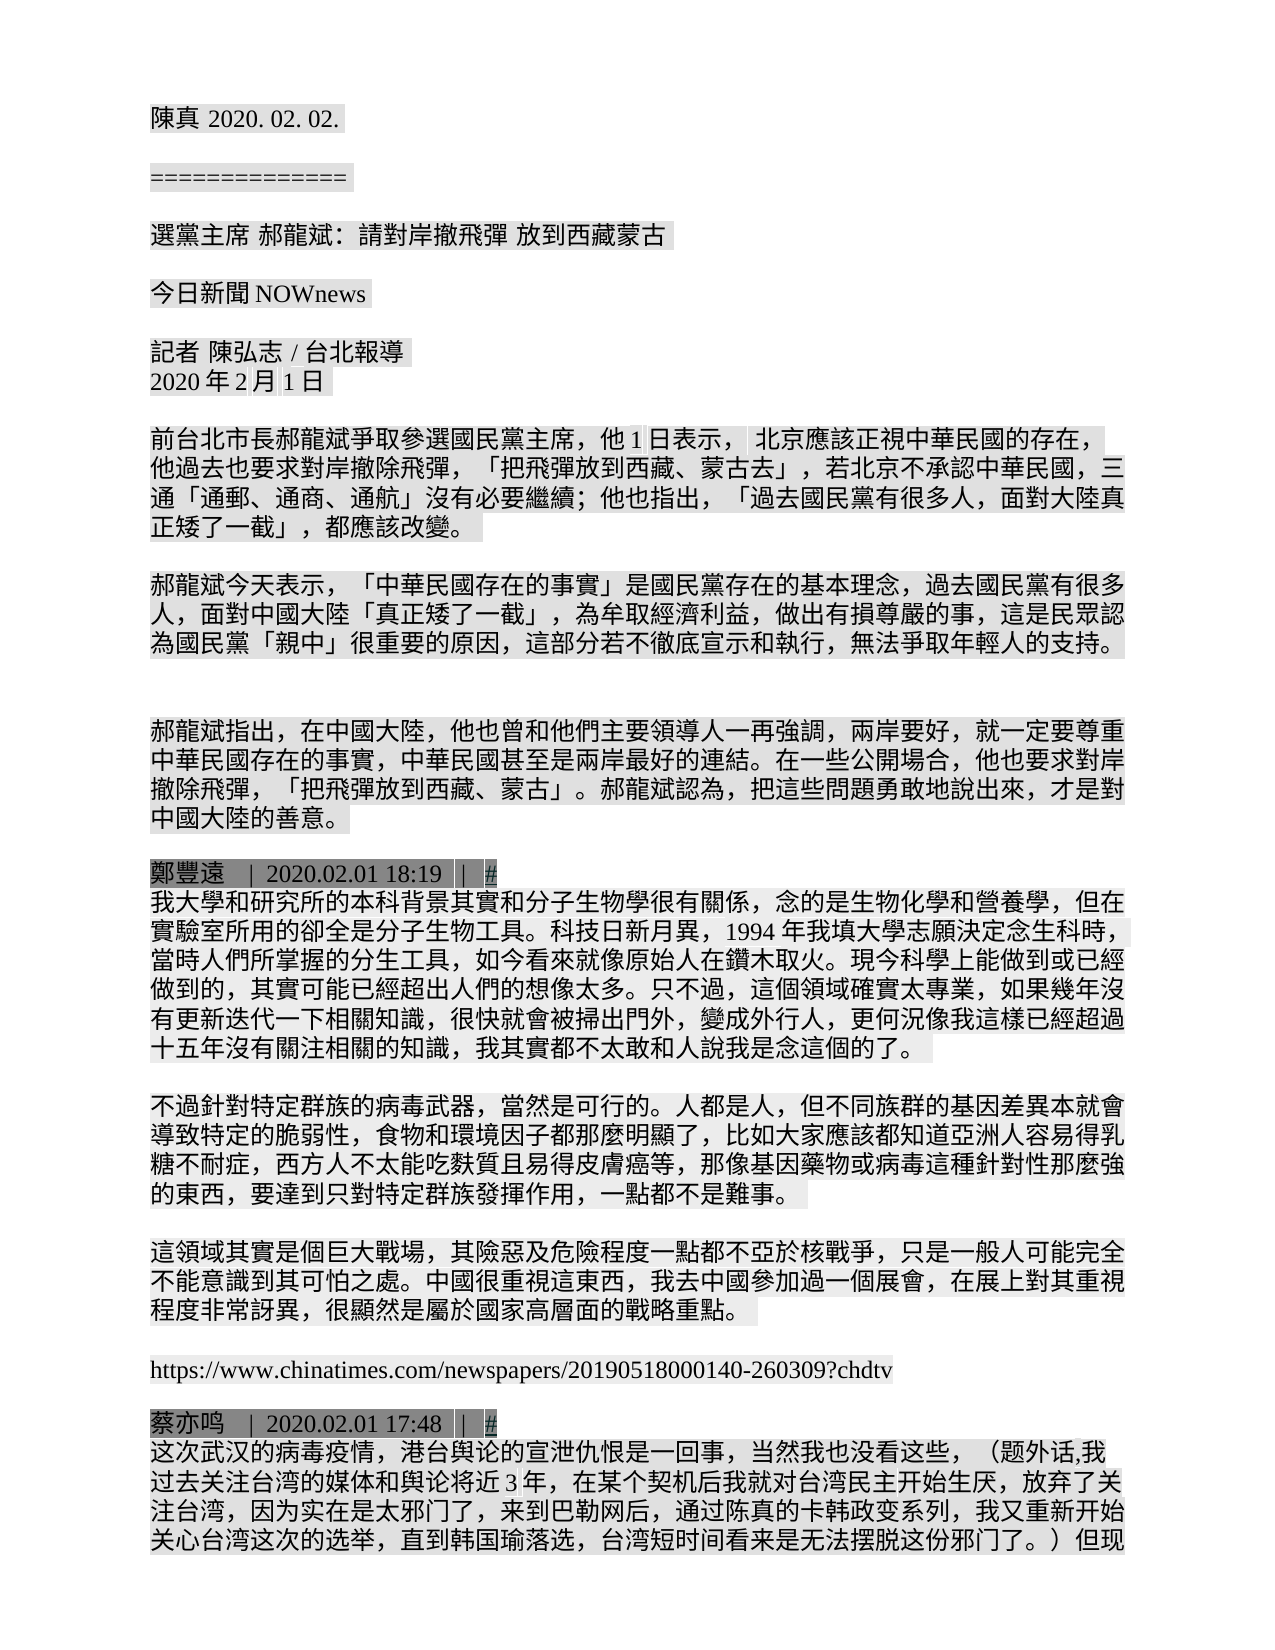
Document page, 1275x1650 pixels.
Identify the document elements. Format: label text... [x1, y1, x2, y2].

text 蔡亦鸣 | 2020.02.01 17:48 | # [150, 1409, 1125, 1438]
text 陳真 2020. 02. 02. ============== 選黨主席 郝龍斌：請對岸撤飛彈 放到西藏蒙古 今日新聞NOWnews 記者 陳弘志 / 台北報導 2020年2月1日 前台北市長郝龍斌爭取參選國民黨主席，他1日表示， 北京應該正視中華民國的存在，他過去也要求對岸撤除飛彈，「把飛彈放到西藏、蒙古去」，若北京不承認中華民國，三通「通郵、通商、通航」沒有必要繼續；他也指出，「過去國民黨有很多人，面對大陸真正矮了一截」，都應該改變。 郝龍斌今天表示，「中華民國存在的事實」是國民黨存在的基本理念，過去國民黨有很多人，面對中國大陸「真正矮了一截」，為牟取經濟利益，做出有損尊嚴的事，這是民眾認為國民黨「親中」很重要的原因，這部分若不徹底宣示和執行，無法爭取年輕人的支持。 郝龍斌指出，在中國大陸，他也曾和他們主要領導人一再強調，兩岸要好，就一定要尊重中華民國存在的事實，中華民國甚至是兩岸最好的連結。在一些公開場合，他也要求對岸撤除飛彈，「把飛彈放到西藏、蒙古」。郝龍斌認為，把這些問題勇敢地說出來，才是對中國大陸的善意。 [150, 75, 1125, 834]
text 我大學和研究所的本科背景其實和分子生物學很有關係，念的是生物化學和營養學，但在實驗室所用的卻全是分子生物工具。科技日新月異，1994 年我填大學志願決定念生科時，當時人們所掌握的分生工具，如今看來就像原始人在鑽木取火。現今科學上能做到或已經做到的，其實可能已經超出人們的想像太多。只不過，這個領域確實太專業，如果幾年沒有更新迭代一下相關知識，很快就會被掃出門外，變成外行人，更何況像我這樣已經超過十五年沒有關注相關的知識，我其實都不太敢和人說我是念這個的了。 不過針對特定群族的病毒武器，當然是可行的。人都是人，但不同族群的基因差異本就會導致特定的脆弱性，食物和環境因子都那麼明顯了，比如大家應該都知道亞洲人容易得乳糖不耐症，西方人不太能吃麩質且易得皮膚癌等，那像基因藥物或病毒這種針對性那麼強的東西，要達到只對特定群族發揮作用，一點都不是難事。 這領域其實是個巨大戰場，其險惡及危險程度一點都不亞於核戰爭，只是一般人可能完全不能意識到其可怕之處。中國很重視這東西，我去中國參加過一個展會，在展上對其重視程度非常訝異，很顯然是屬於國家高層面的戰略重點。 https://www.chinatimes.com/newspapers/20190518000140-260309?chdtv [150, 888, 1125, 1384]
text 鄭豐遠 | 2020.02.01 18:19 | # [150, 859, 1125, 888]
text 这次武汉的病毒疫情，港台舆论的宣泄仇恨是一回事，当然我也没看这些，（题外话,我过去关注台湾的媒体和舆论将近3年，在某个契机后我就对台湾民主开始生厌，放弃了关注台湾，因为实在是太邪门了，来到巴勒网后，通过陈真的卡韩政变系列，我又重新开始关心台湾这次的选举，直到韩国瑜落选，台湾短时间看来是无法摆脱这份邪门了。）但现 [150, 1438, 1125, 1555]
